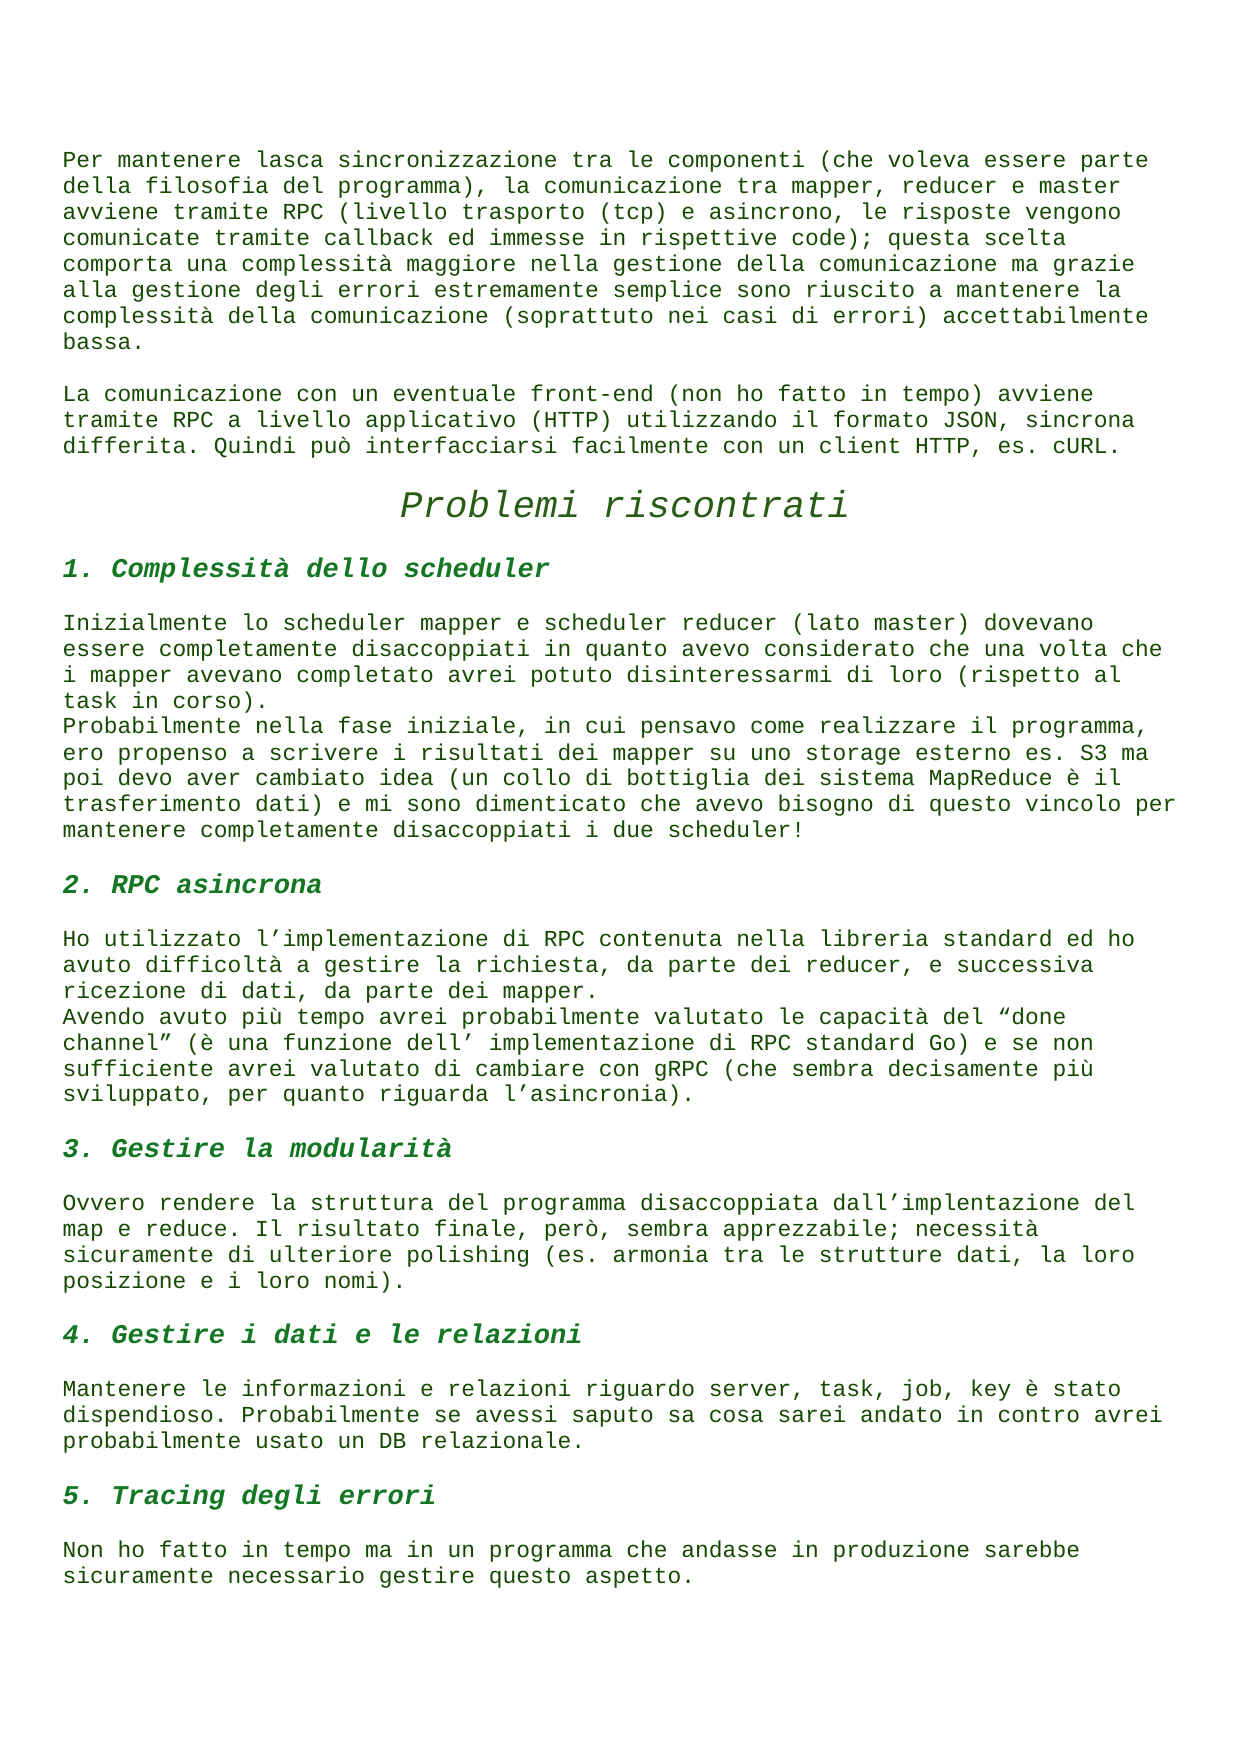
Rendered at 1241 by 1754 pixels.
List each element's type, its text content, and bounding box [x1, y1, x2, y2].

text Problemi riscontrati [62, 486, 1187, 528]
text Avendo avuto più tempo avrei probabilmente valutato le capacità del “done channel” (è una funzione dell’ implementazione di RPC standard Go) e se non sufficiente avrei valutato di cambiare con gRPC (che sembra decisamente più sviluppato, per quanto riguarda l’asincronia). [62, 1005, 1187, 1109]
text Per mantenere lasca sincronizzazione tra le componenti (che voleva essere parte della filosofia del programma), la comunicazione tra mapper, reducer e master avviene tramite RPC (livello trasporto (tcp) e asincrono, le risposte vengono comunicate tramite callback ed immesse in rispettive code); questa scelta comporta una complessità maggiore nella gestione della comunicazione ma grazie alla gestione degli errori estremamente semplice sono riuscito a mantenere la complessità della comunicazione (soprattuto nei casi di errori) accettabilmente bassa. La comunicazione con un eventuale front-end (non ho fatto in tempo) avviene tramite RPC a livello applicativo (HTTP) utilizzando il formato JSON, sincrona differita. Quindi può interfacciarsi facilmente con un client HTTP, es. cURL. [62, 149, 1187, 460]
text 2. RPC asincrona [62, 844, 1187, 901]
text Mantenere le informazioni e relazioni riguardo server, task, job, key è stato dispendioso. Probabilmente se avessi saputo sa cosa sarei andato in contro avrei probabilmente usato un DB relazionale. [62, 1378, 1187, 1456]
text 5. Tracing degli errori [62, 1481, 1187, 1512]
text 3. Gestire la modularità [62, 1135, 1187, 1165]
text Inizialmente lo scheduler mapper e scheduler reducer (lato master) dovevano essere completamente disaccoppiati in quanto avevo considerato che una volta che i mapper avevano completato avrei potuto disinteressarmi di loro (rispetto al task in corso). Probabilmente nella fase iniziale, in cui pensavo come realizzare il programma, ero propenso a scrivere i risultati dei mapper su uno storage esterno es. S3 ma poi devo aver cambiato idea (un collo di bottiglia dei sistema MapReduce è il trasferimento dati) e mi sono dimenticato che avevo bisogno di questo vincolo per mantenere completamente disaccoppiati i due scheduler! [62, 611, 1187, 844]
text Ho utilizzato l’implementazione di RPC contenuta nella libreria standard ed ho avuto difficoltà a gestire la richiesta, da parte dei reducer, e successiva ricezione di dati, da parte dei mapper. [62, 927, 1187, 1005]
text Non ho fatto in tempo ma in un programma che andasse in produzione sarebbe sicuramente necessario gestire questo aspetto. [62, 1538, 1187, 1590]
text 1. Complessità dello scheduler [62, 554, 1187, 585]
text 4. Gestire i dati e le relazioni [62, 1321, 1187, 1352]
text Ovvero rendere la struttura del programma disaccoppiata dall’implentazione del map e reduce. Il risultato finale, però, sembra apprezzabile; necessità sicuramente di ulteriore polishing (es. armonia tra le strutture dati, la loro posizione e i loro nomi). [62, 1191, 1187, 1295]
